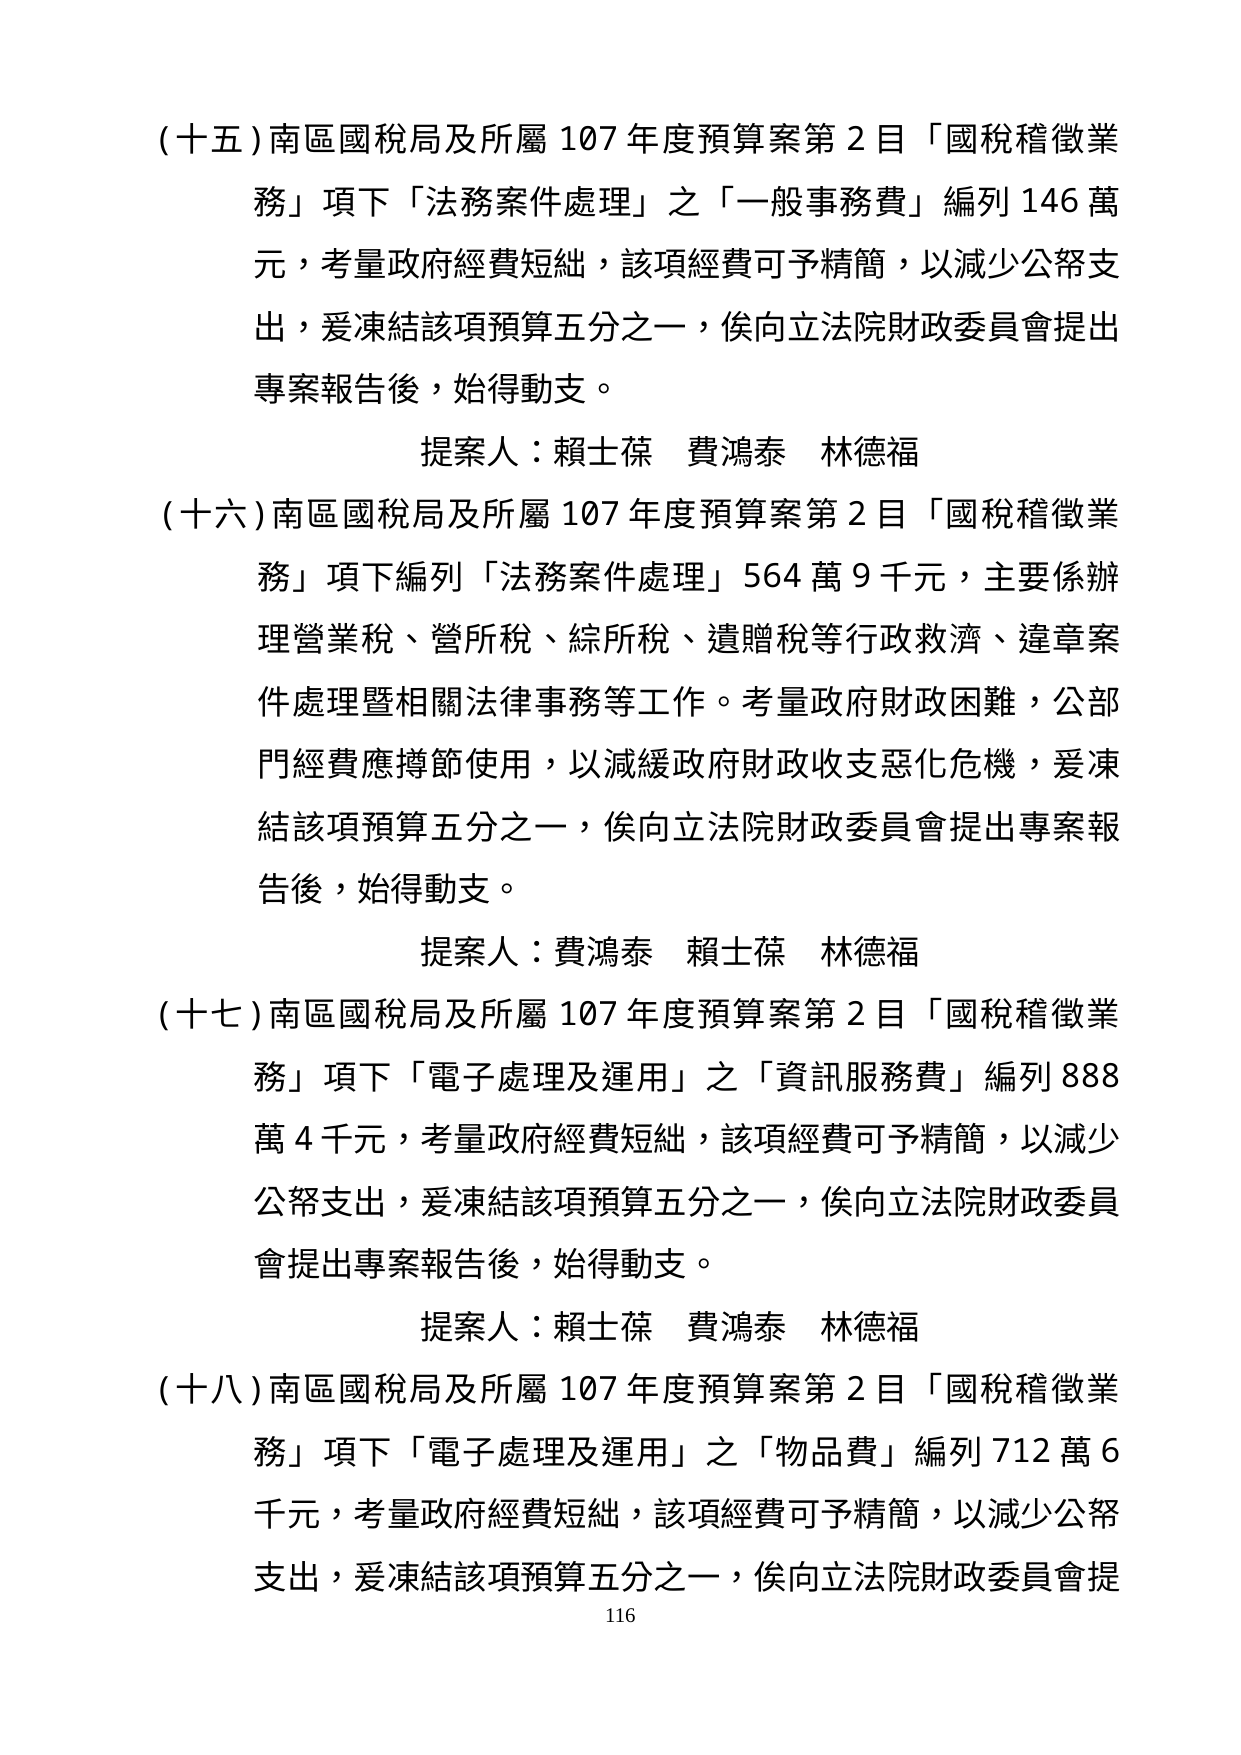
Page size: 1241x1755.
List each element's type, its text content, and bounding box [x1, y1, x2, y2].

text (十八)南區國稅局及所屬107年度預算案第2目「國稅稽徵業務」項下「電子處理及運用」之「物品費」編列712萬6千元，考量政府經費短絀，該項經費可予精簡，以減少公帑支出，爰凍結該項預算五分之一，俟向立法院財政委員會提 [153, 1346, 1120, 1596]
text (十七)南區國稅局及所屬107年度預算案第2目「國稅稽徵業務」項下「電子處理及運用」之「資訊服務費」編列888萬4千元，考量政府經費短絀，該項經費可予精簡，以減少公帑支出，爰凍結該項預算五分之一，俟向立法院財政委員會提出專案報告後，始得動支。 [153, 971, 1120, 1283]
text (十五)南區國稅局及所屬107年度預算案第2目「國稅稽徵業務」項下「法務案件處理」之「一般事務費」編列146萬元，考量政府經費短絀，該項經費可予精簡，以減少公帑支出，爰凍結該項預算五分之一，俟向立法院財政委員會提出專案報告後，始得動支。 [153, 96, 1120, 408]
text (十六)南區國稅局及所屬107年度預算案第2目「國稅稽徵業務」項下編列「法務案件處理」564萬9千元，主要係辦理營業稅、營所稅、綜所稅、遺贈稅等行政救濟、違章案件處理暨相關法律事務等工作。考量政府財政困難，公部門經費應撙節使用，以減緩政府財政收支惡化危機，爰凍結該項預算五分之一，俟向立法院財政委員會提出專案報告後，始得動支。 [157, 471, 1120, 908]
text 提案人：賴士葆 費鴻泰 林德福 [120, 1283, 1120, 1346]
text 提案人：費鴻泰 賴士葆 林德福 [120, 908, 1120, 971]
text 提案人：賴士葆 費鴻泰 林德福 [120, 408, 1120, 471]
